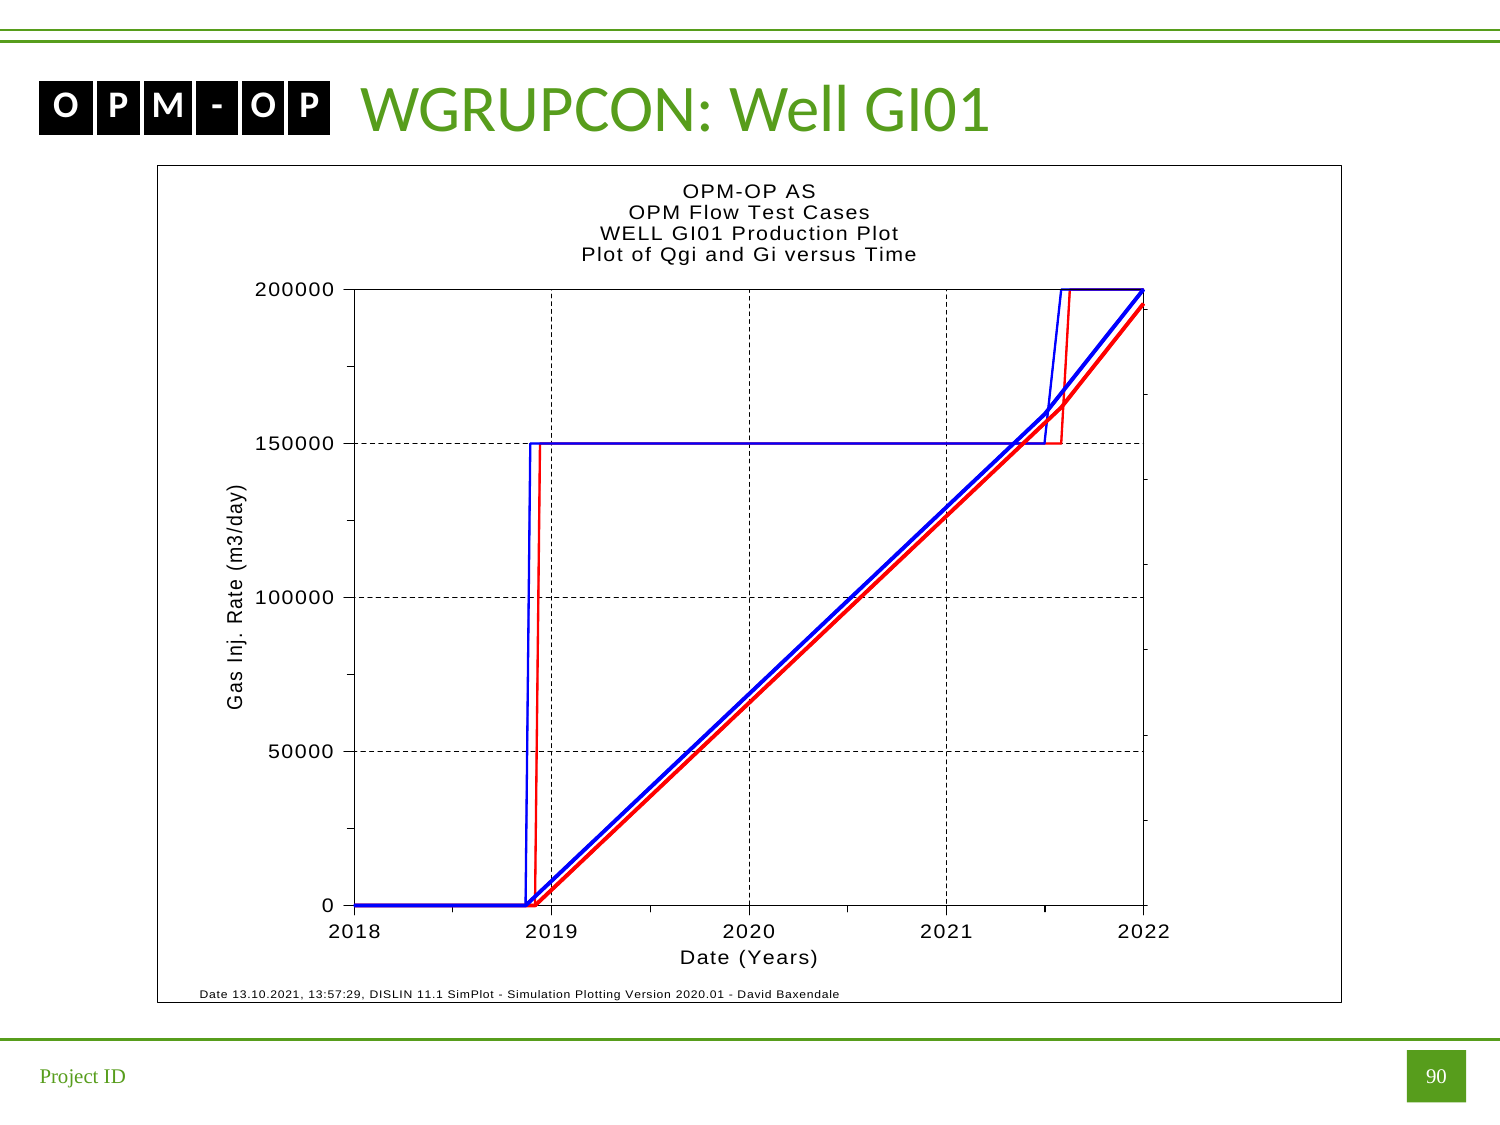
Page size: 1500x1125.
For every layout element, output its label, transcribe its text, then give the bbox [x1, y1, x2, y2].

picture [157, 165, 1343, 1004]
title WGRUPCON: well GI01 [360, 77, 1425, 153]
